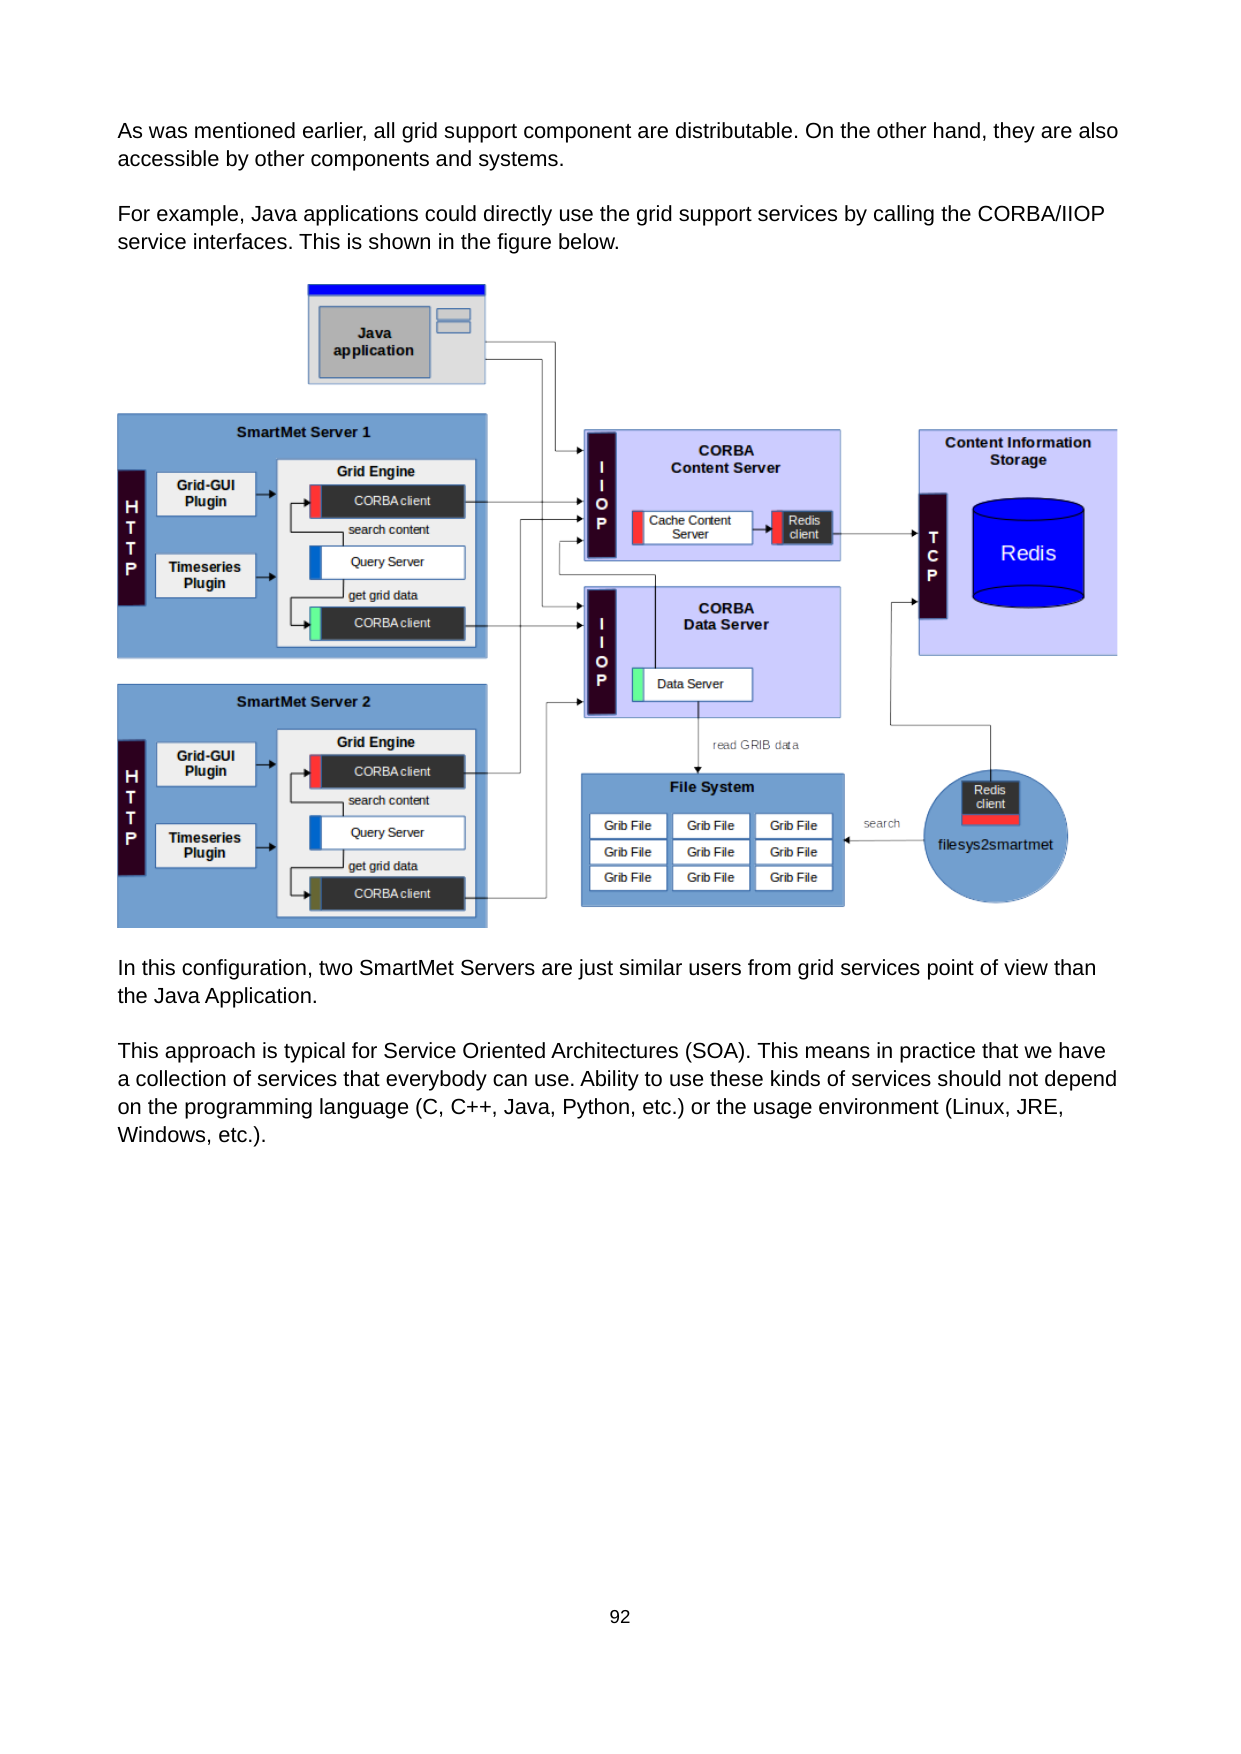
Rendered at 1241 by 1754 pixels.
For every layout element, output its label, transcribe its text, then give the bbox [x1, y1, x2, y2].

picture [117, 284, 1118, 928]
text In this configuration, two SmartMet Servers are just similar users from grid services point of view than the Java Application. [117, 955, 1122, 1008]
text For example, Java applications could directly use the grid support services by calling the CORBA/IIOP service interfaces. This is shown in the figure below. [117, 201, 1122, 254]
text This approach is typical for Service Oriented Architectures (SOA). This means in practice that we have a collection of services that everybody can use. Ability to use these kinds of services should not depend on the programming language (C, C++, Java, Python, etc.) or the usage environment (Linux, JRE, Windows, etc.). [117, 1038, 1122, 1147]
text As was mentioned earlier, all grid support component are distributable. On the other hand, they are also accessible by other components and systems. [117, 118, 1122, 171]
